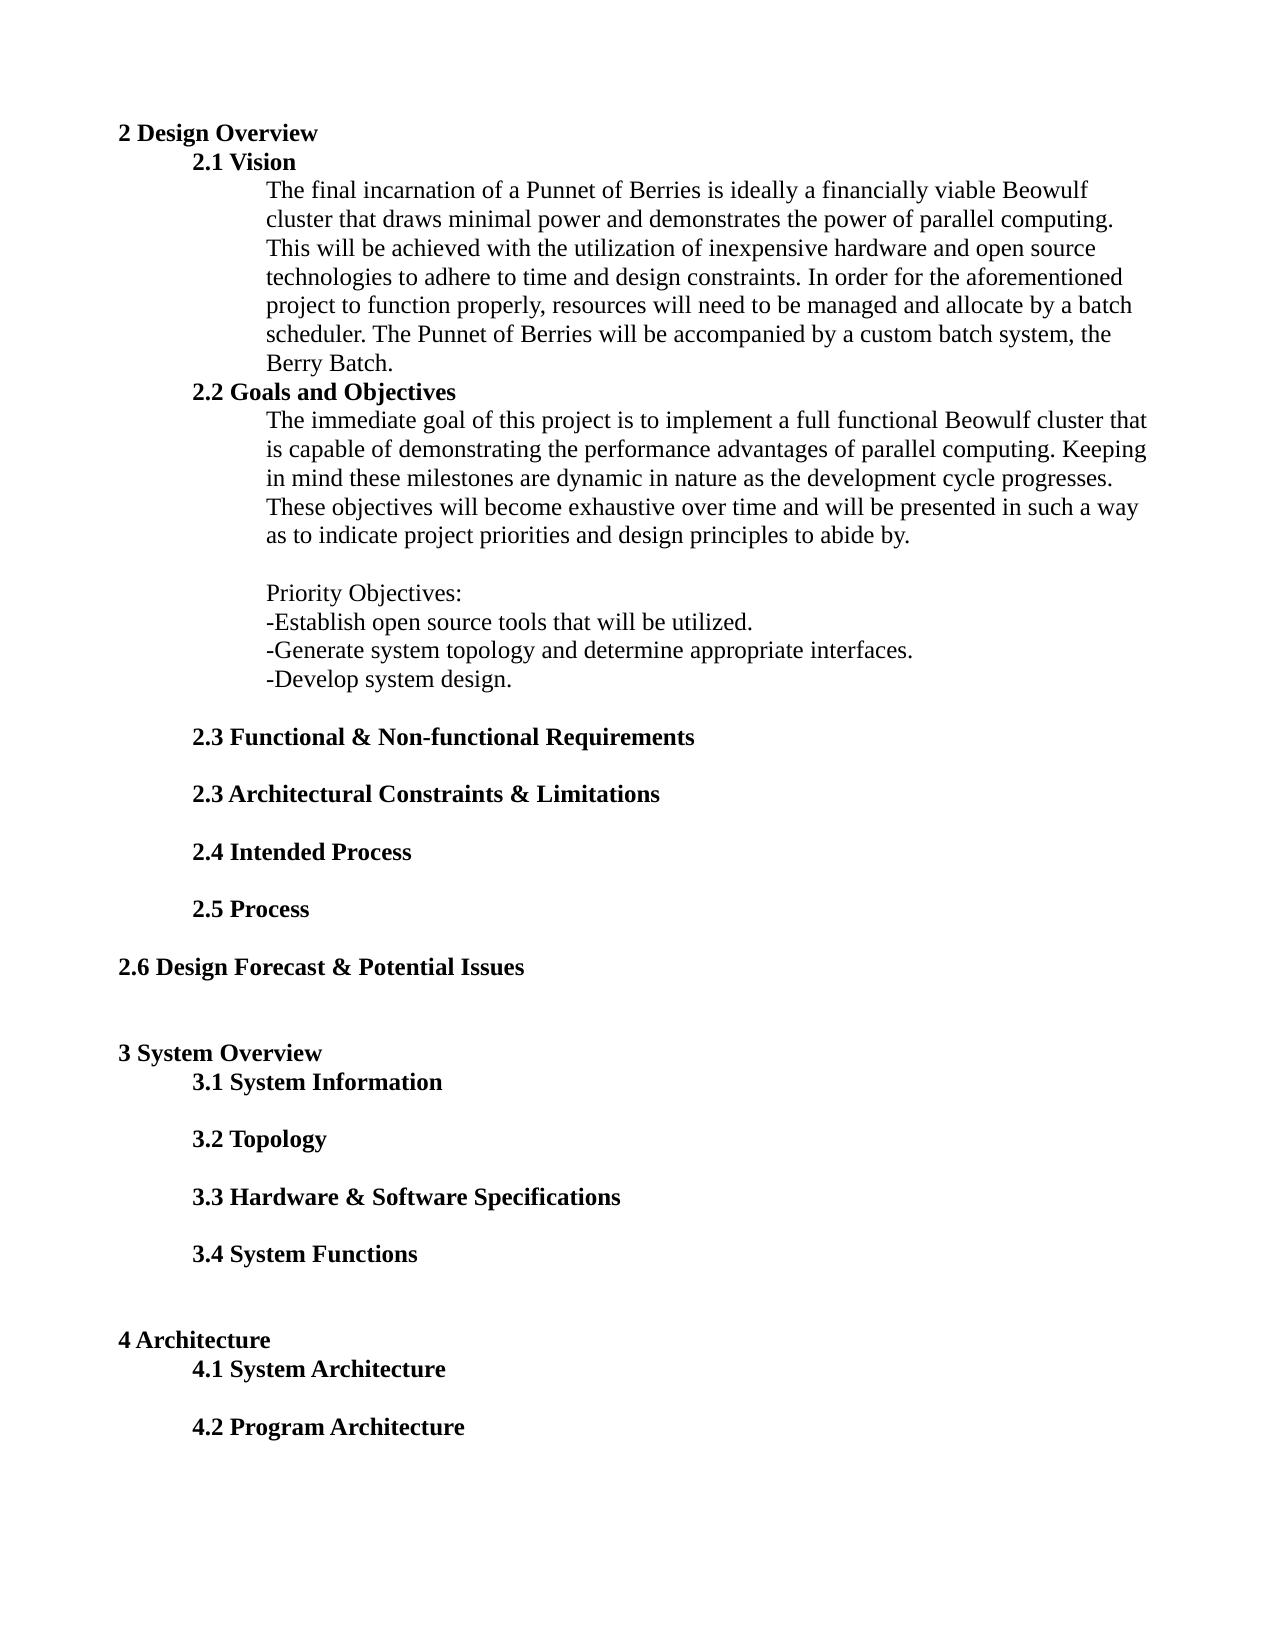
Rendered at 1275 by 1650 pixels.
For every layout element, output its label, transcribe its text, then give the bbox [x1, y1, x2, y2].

text 4.2 Program Architecture [118, 1412, 1157, 1441]
text scheduler. The Punnet of Berries will be accompanied by a custom batch system, the Berry Batch. [118, 319, 1157, 377]
text 3 System Overview [118, 1038, 1157, 1067]
text These objectives will become exhaustive over time and will be presented in such a way [118, 492, 1157, 521]
text -Establish open source tools that will be utilized. [118, 607, 1157, 636]
text 2 Design Overview [118, 118, 1157, 147]
text Priority Objectives: [118, 578, 1157, 607]
text 3.2 Topology [118, 1124, 1157, 1153]
text This will be achieved with the utilization of inexpensive hardware and open source technologies to adhere to time and design constraints. In order for the aforementioned [118, 233, 1157, 291]
text 2.6 Design Forecast & Potential Issues [118, 952, 1157, 981]
text 3.3 Hardware & Software Specifications [118, 1182, 1157, 1211]
text The final incarnation of a Punnet of Berries is ideally a financially viable Beowulf cluster that draws minimal power and demonstrates the power of parallel computing. [118, 176, 1157, 233]
text 3.1 System Information [118, 1067, 1157, 1096]
text is capable of demonstrating the performance advantages of parallel computing. Keeping [118, 434, 1157, 463]
text -Develop system design. [118, 664, 1157, 693]
text 2.3 Functional & Non-functional Requirements [118, 722, 1157, 751]
text 4.1 System Architecture [118, 1354, 1157, 1383]
text 4 Architecture [118, 1326, 1157, 1354]
text 2.5 Process [118, 894, 1157, 923]
text 2.3 Architectural Constraints & Limitations [118, 779, 1157, 808]
text project to function properly, resources will need to be managed and allocate by a batch [118, 291, 1157, 319]
text 2.1 Vision [118, 147, 1157, 176]
text 2.2 Goals and Objectives [118, 377, 1157, 406]
text The immediate goal of this project is to implement a full functional Beowulf cluster that [118, 406, 1157, 434]
text -Generate system topology and determine appropriate interfaces. [118, 636, 1157, 664]
text 3.4 System Functions [118, 1239, 1157, 1268]
text as to indicate project priorities and design principles to abide by. [118, 521, 1157, 549]
text 2.4 Intended Process [118, 837, 1157, 866]
text in mind these milestones are dynamic in nature as the development cycle progresses. [118, 463, 1157, 492]
